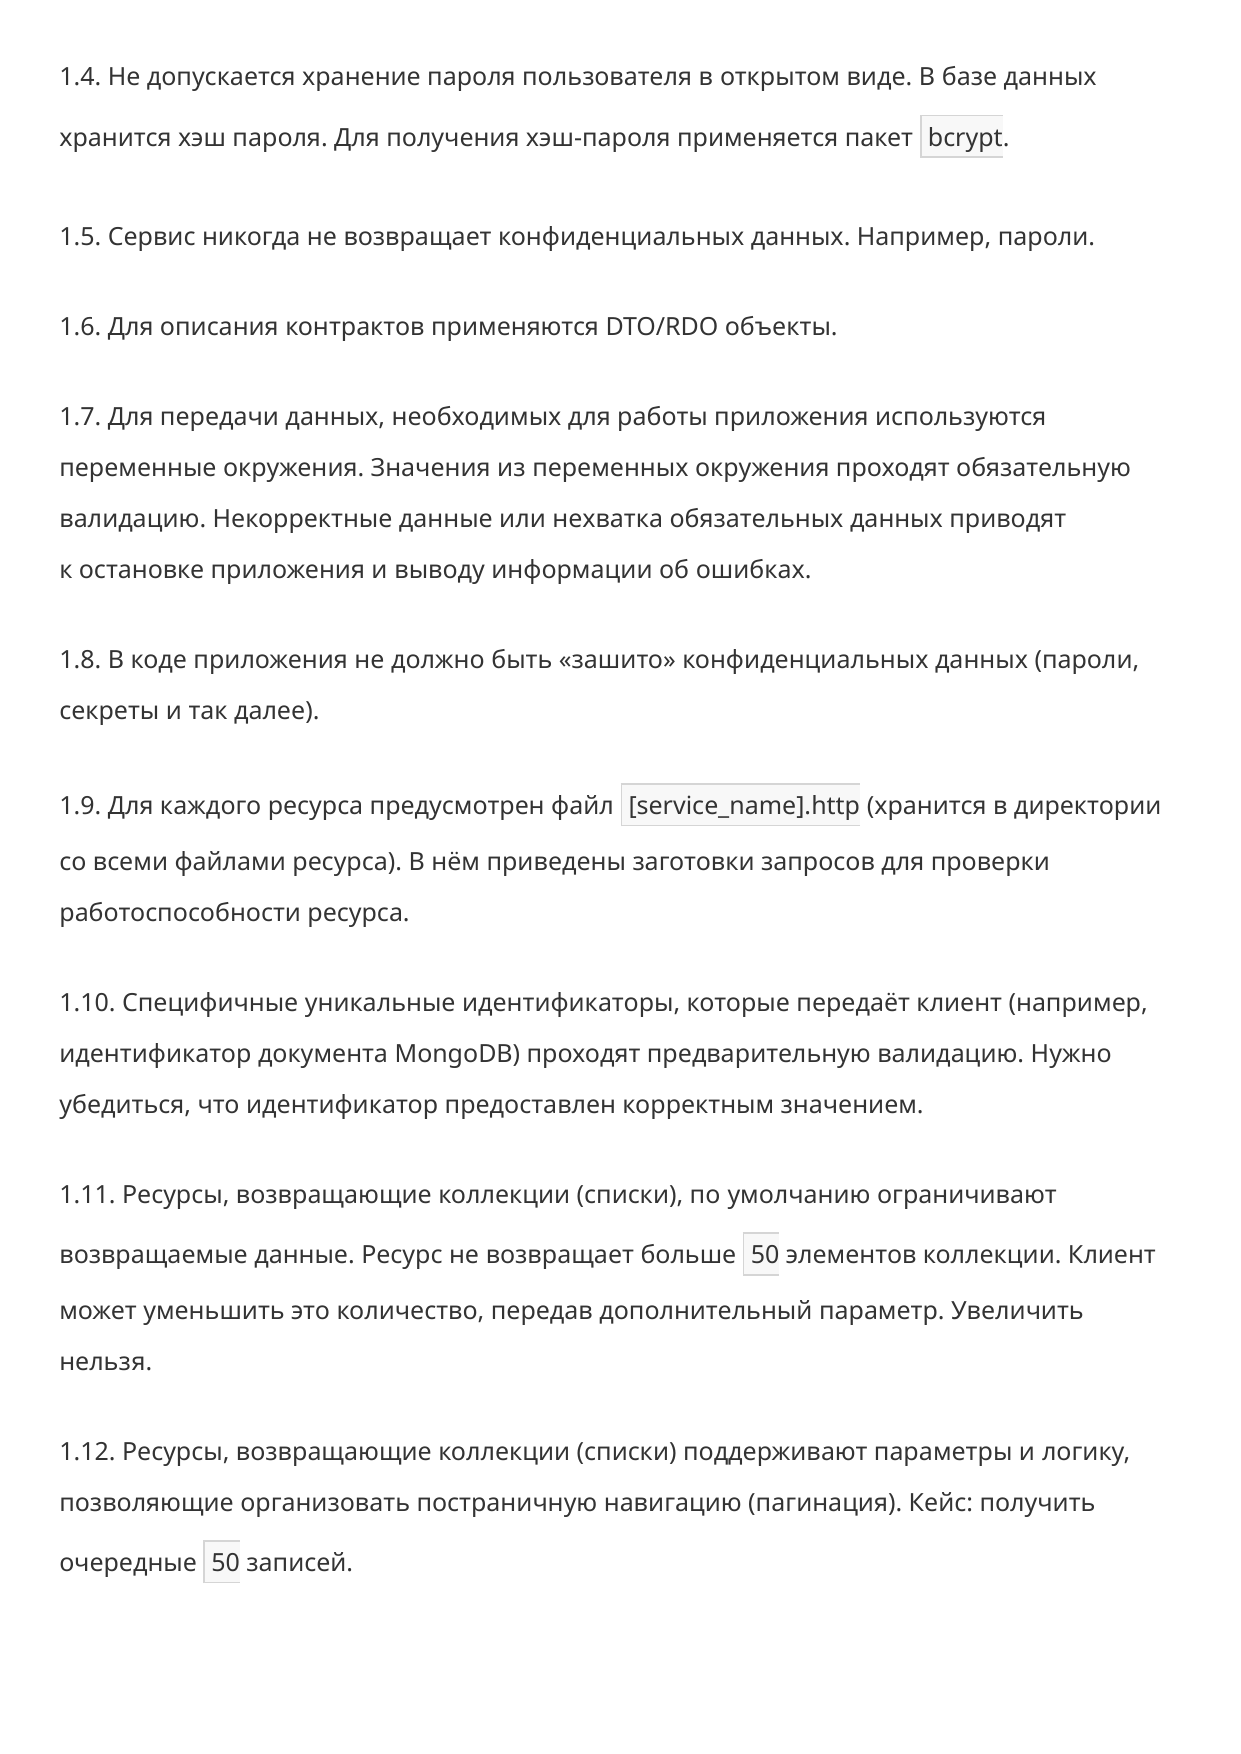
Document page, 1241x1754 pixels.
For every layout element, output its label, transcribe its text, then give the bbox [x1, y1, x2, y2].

text 1.4. Не допускается хранение пароля пользователя в открытом виде. В базе данных хранится хэш пароля. Для получения хэш-пароля применяется пакет bcrypt. [59, 59, 1181, 158]
text 1.10. Специфичные уникальные идентификаторы, которые передаёт клиент (например, идентификатор документа MongoDB) проходят предварительную валидацию. Нужно убедиться, что идентификатор предоставлен корректным значением. [59, 984, 1181, 1121]
text 1.11. Ресурсы, возвращающие коллекции (списки), по умолчанию ограничивают возвращаемые данные. Ресурс не возвращает больше 50 элементов коллекции. Клиент может уменьшить это количество, передав дополнительный параметр. Увеличить нельзя. [59, 1177, 1181, 1378]
text 1.7. Для передачи данных, необходимых для работы приложения используются переменные окружения. Значения из переменных окружения проходят обязательную валидацию. Некорректные данные или нехватка обязательных данных приводят к остановке приложения и выводу информации об ошибках. [59, 399, 1181, 586]
text 1.12. Ресурсы, возвращающие коллекции (списки) поддерживают параметры и логику, позволяющие организовать постраничную навигацию (пагинация). Кейс: получить очередные 50 записей. [59, 1434, 1181, 1583]
text 1.9. Для каждого ресурса предусмотрен файл [service_name].http (хранится в директории со всеми файлами ресурса). В нём приведены заготовки запросов для проверки работоспособности ресурса. [59, 783, 1181, 928]
text 1.5. Сервис никогда не возвращает конфиденциальных данных. Например, пароли. [59, 218, 1181, 253]
text 1.6. Для описания контрактов применяются DTO/RDO объекты. [59, 309, 1181, 343]
text 1.8. В коде приложения не должно быть «зашито» конфиденциальных данных (пароли, секреты и так далее). [59, 642, 1181, 727]
